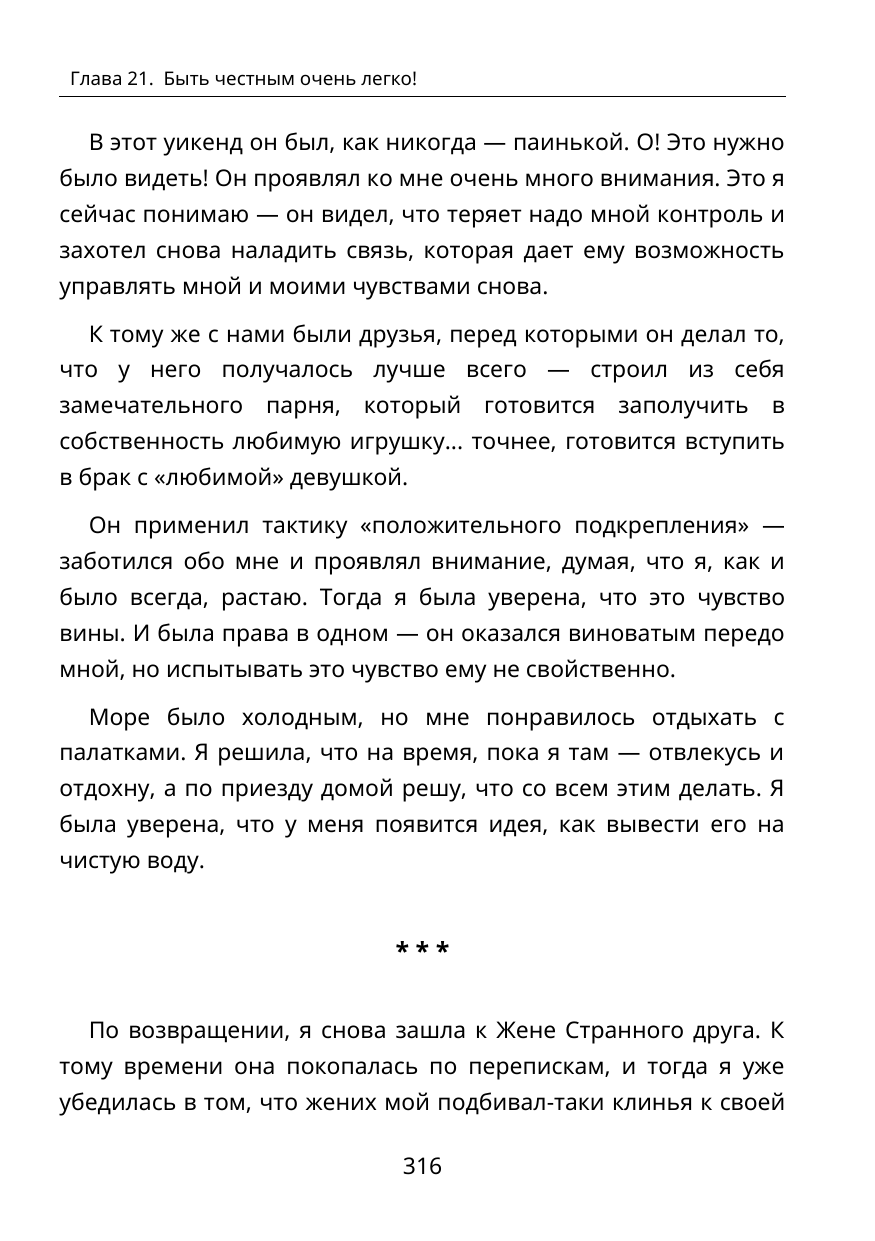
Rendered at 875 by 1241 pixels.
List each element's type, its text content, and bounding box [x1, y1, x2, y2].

text По возвращении, я снова зашла к Жене Странного друга. К тому времени она покопалась по перепискам, и тогда я уже убедилась в том, что жених мой подбивал-таки клинья к своей [59, 1014, 786, 1117]
text В этот уикенд он был, как никогда — паинькой. О! Это нужно было видеть! Он проявлял ко мне очень много внимания. Это я сейчас понимаю — он видел, что теряет надо мной контроль и захотел снова наладить связь, которая дает ему возможность управлять мной и моими чувствами снова. [59, 126, 786, 301]
subtitle * * * [59, 933, 786, 967]
text Море было холодным, но мне понравилось отдыхать с палатками. Я решила, что на время, пока я там — отвлекусь и отдохну, а по приезду домой решу, что со всем этим делать. Я была уверена, что у меня появится идея, как вывести его на чистую воду. [59, 700, 786, 875]
text Он применил тактику «положительного подкрепления» — заботился обо мне и проявлял внимание, думая, что я, как и было всегда, растаю. Тогда я была уверена, что это чувство вины. И была права в одном — он оказался виноватым передо мной, но испытывать это чувство ему не свойственно. [59, 509, 786, 684]
text К тому же с нами были друзья, перед которыми он делал то, что у него получалось лучше всего — строил из себя замечательного парня, который готовится заполучить в собственность любимую игрушку... точнее, готовится вступить в брак с «любимой» девушкой. [59, 317, 786, 492]
